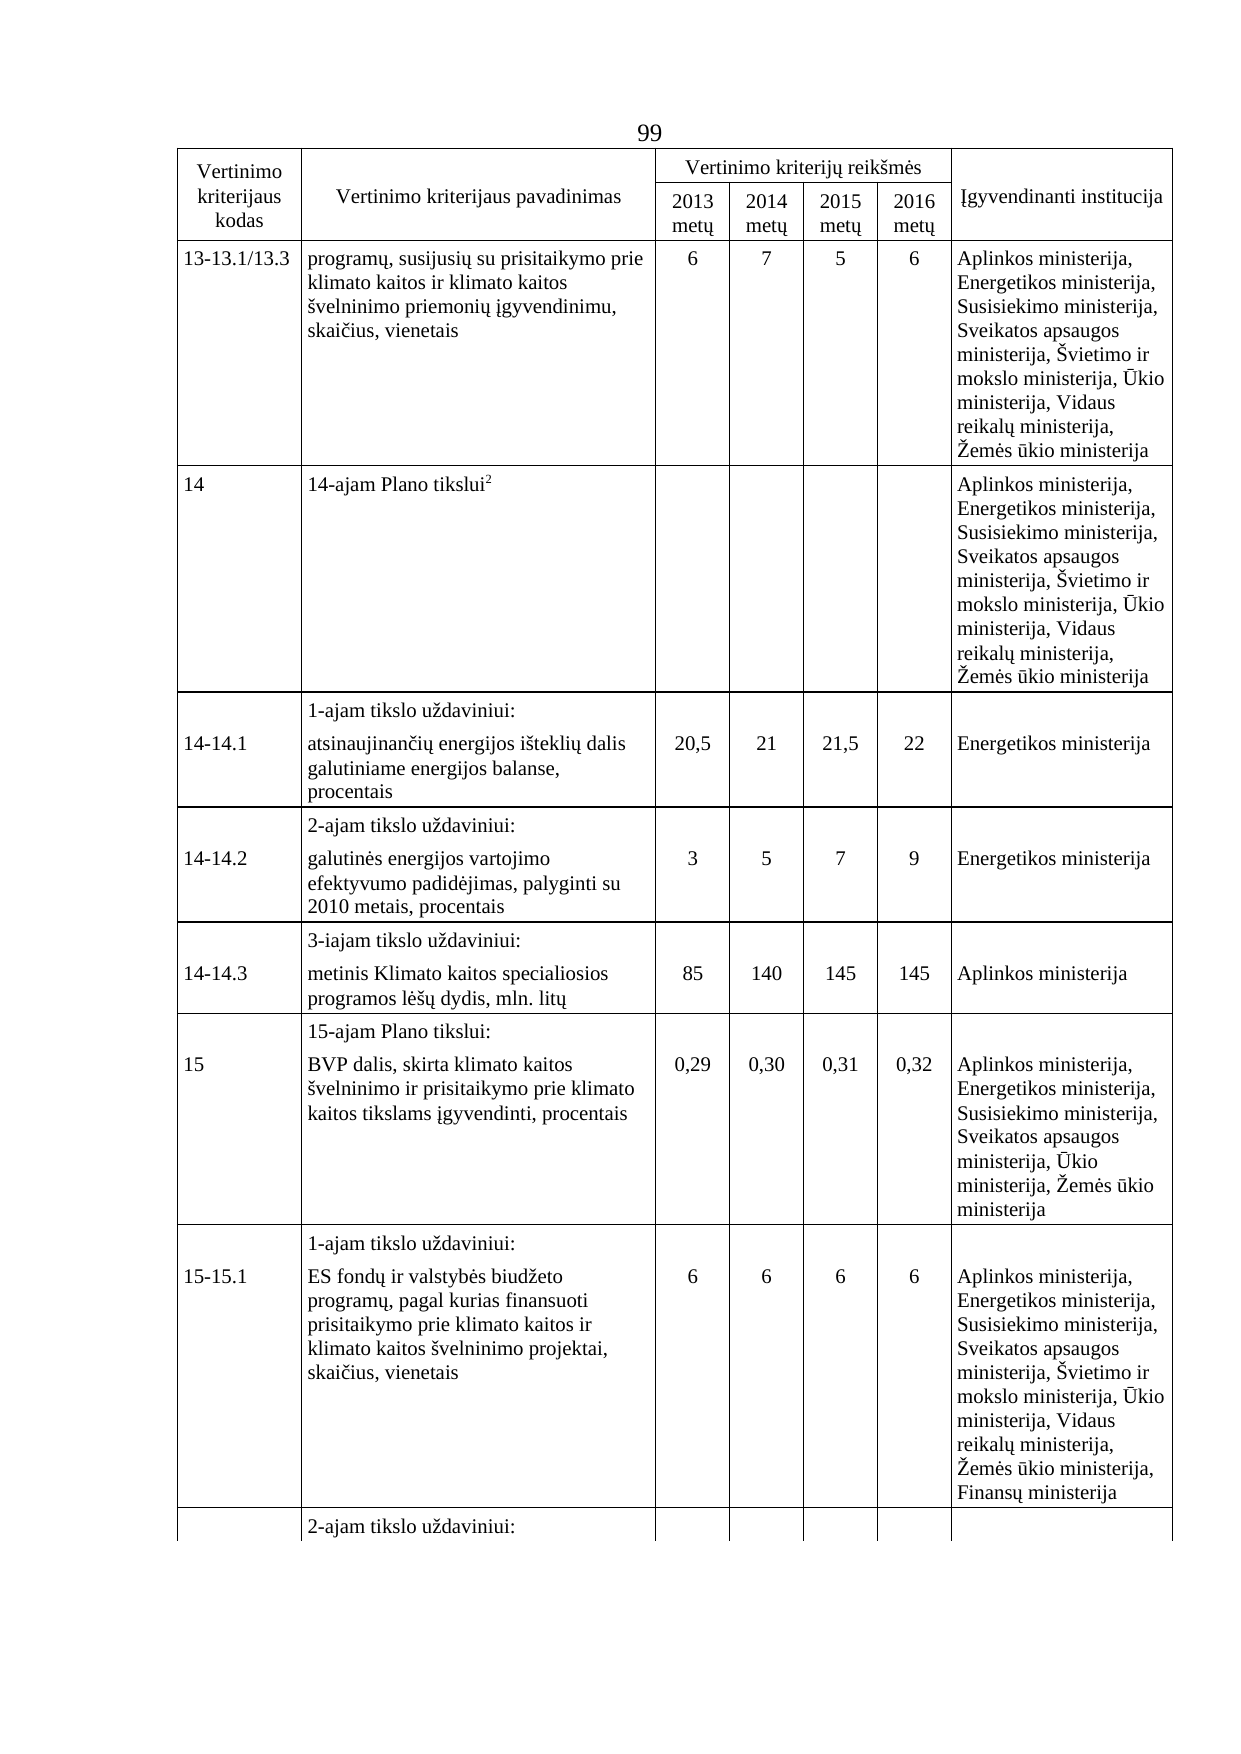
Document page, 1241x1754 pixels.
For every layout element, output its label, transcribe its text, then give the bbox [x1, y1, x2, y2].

table_cell [878, 1225, 951, 1258]
table_cell BVP dalis, skirta klimato kaitos švelninimo ir prisitaikymo prie klimato kaitos tikslams įgyvendinti, procentais [302, 1046, 655, 1224]
table_header Vertinimo kriterijų reikšmės [656, 149, 951, 182]
table_cell 0,32 [878, 1046, 951, 1224]
table_cell [878, 1508, 951, 1541]
table_cell 14-14.2 [178, 840, 301, 921]
table_cell 15-15.1 [178, 1258, 301, 1507]
table_cell 0,31 [804, 1046, 877, 1224]
table_cell 2015 metų [804, 183, 877, 239]
table_cell [952, 1508, 1172, 1541]
table_cell Energetikos ministerija [952, 840, 1172, 921]
table_cell Aplinkos ministerija [952, 955, 1172, 1012]
table_cell 21,5 [804, 725, 877, 806]
table_cell [804, 1014, 877, 1046]
table_cell 14 [178, 466, 301, 691]
table_cell [878, 808, 951, 840]
table_cell [952, 923, 1172, 955]
table_cell [656, 1014, 729, 1046]
table_cell 14-ajam Plano tikslui2 [302, 466, 655, 691]
table_cell [804, 693, 877, 725]
table_cell 21 [730, 725, 803, 806]
table_cell 7 [804, 840, 877, 921]
table_cell [656, 466, 729, 691]
table_cell 1-ajam tikslo uždaviniui: [302, 1225, 655, 1258]
table_cell 9 [878, 840, 951, 921]
table_cell 13-13.1/13.3 [178, 241, 301, 465]
table_cell [804, 1225, 877, 1258]
table_cell Energetikos ministerija [952, 725, 1172, 806]
table_cell 3 [656, 840, 729, 921]
table_cell 0,30 [730, 1046, 803, 1224]
table_cell 6 [804, 1258, 877, 1507]
table_cell [878, 1014, 951, 1046]
table_cell [178, 808, 301, 840]
table_cell 6 [878, 241, 951, 465]
table_cell 1-ajam tikslo uždaviniui: [302, 693, 655, 725]
table_cell [952, 808, 1172, 840]
table_cell 15-ajam Plano tikslui: [302, 1014, 655, 1046]
table_cell 6 [656, 241, 729, 465]
table_header Vertinimo kriterijaus kodas [178, 149, 301, 239]
table_cell [656, 1225, 729, 1258]
table_cell [656, 808, 729, 840]
table_cell metinis Klimato kaitos specialiosios programos lėšų dydis, mln. litų [302, 955, 655, 1012]
table_cell [804, 466, 877, 691]
table_cell [730, 693, 803, 725]
table_cell [730, 1508, 803, 1541]
table_cell 5 [804, 241, 877, 465]
table_cell 0,29 [656, 1046, 729, 1224]
table_cell 2013 metų [656, 183, 729, 239]
table_cell [952, 693, 1172, 725]
table_cell Aplinkos ministerija, Energetikos ministerija, Susisiekimo ministerija, Sveikatos apsaugos ministerija, Švietimo ir mokslo ministerija, Ūkio ministerija, Vidaus reikalų ministerija, Žemės ūkio ministerija, Finansų ministerija [952, 1258, 1172, 1507]
table_cell 5 [730, 840, 803, 921]
table_cell 145 [804, 955, 877, 1012]
table_cell 3-iajam tikslo uždaviniui: [302, 923, 655, 955]
table_cell 2014 metų [730, 183, 803, 239]
table_cell atsinaujinančių energijos išteklių dalis galutiniame energijos balanse, procentais [302, 725, 655, 806]
table_cell 2-ajam tikslo uždaviniui: [302, 808, 655, 840]
table_cell 20,5 [656, 725, 729, 806]
table_cell [178, 1508, 301, 1541]
table_cell [730, 1225, 803, 1258]
table_cell [178, 693, 301, 725]
table_cell [804, 1508, 877, 1541]
table_cell [878, 466, 951, 691]
table_cell [178, 923, 301, 955]
table_cell [178, 1014, 301, 1046]
table_cell Aplinkos ministerija, Energetikos ministerija, Susisiekimo ministerija, Sveikatos apsaugos ministerija, Ūkio ministerija, Žemės ūkio ministerija [952, 1046, 1172, 1224]
table_cell programų, susijusių su prisitaikymo prie klimato kaitos ir klimato kaitos švelninimo priemonių įgyvendinimu, skaičius, vienetais [302, 241, 655, 465]
table_cell [952, 1225, 1172, 1258]
table_cell [878, 923, 951, 955]
table_header Įgyvendinanti institucija [952, 149, 1172, 239]
table_cell 6 [730, 1258, 803, 1507]
table_cell [178, 1225, 301, 1258]
table_cell [656, 923, 729, 955]
table_cell 2016 metų [878, 183, 951, 239]
table_cell 6 [656, 1258, 729, 1507]
table_header Vertinimo kriterijaus pavadinimas [302, 149, 655, 239]
table_cell 145 [878, 955, 951, 1012]
table_cell [804, 808, 877, 840]
table_cell [730, 923, 803, 955]
table_cell 2-ajam tikslo uždaviniui: [302, 1508, 655, 1541]
table_cell [952, 1014, 1172, 1046]
table_cell ES fondų ir valstybės biudžeto programų, pagal kurias finansuoti prisitaikymo prie klimato kaitos ir klimato kaitos švelninimo projektai, skaičius, vienetais [302, 1258, 655, 1507]
table_cell 7 [730, 241, 803, 465]
table_cell 140 [730, 955, 803, 1012]
table_cell Aplinkos ministerija, Energetikos ministerija, Susisiekimo ministerija, Sveikatos apsaugos ministerija, Švietimo ir mokslo ministerija, Ūkio ministerija, Vidaus reikalų ministerija, Žemės ūkio ministerija [952, 241, 1172, 465]
table_cell galutinės energijos vartojimo efektyvumo padidėjimas, palyginti su 2010 metais, procentais [302, 840, 655, 921]
table_cell 15 [178, 1046, 301, 1224]
table_cell 85 [656, 955, 729, 1012]
table_cell [656, 1508, 729, 1541]
table_cell 14-14.1 [178, 725, 301, 806]
table_cell 14-14.3 [178, 955, 301, 1012]
table_cell [730, 466, 803, 691]
table_cell 22 [878, 725, 951, 806]
table_cell 6 [878, 1258, 951, 1507]
table_cell [730, 808, 803, 840]
table_cell [656, 693, 729, 725]
table_cell [804, 923, 877, 955]
table_cell [878, 693, 951, 725]
table_cell [730, 1014, 803, 1046]
table_cell Aplinkos ministerija, Energetikos ministerija, Susisiekimo ministerija, Sveikatos apsaugos ministerija, Švietimo ir mokslo ministerija, Ūkio ministerija, Vidaus reikalų ministerija, Žemės ūkio ministerija [952, 466, 1172, 691]
